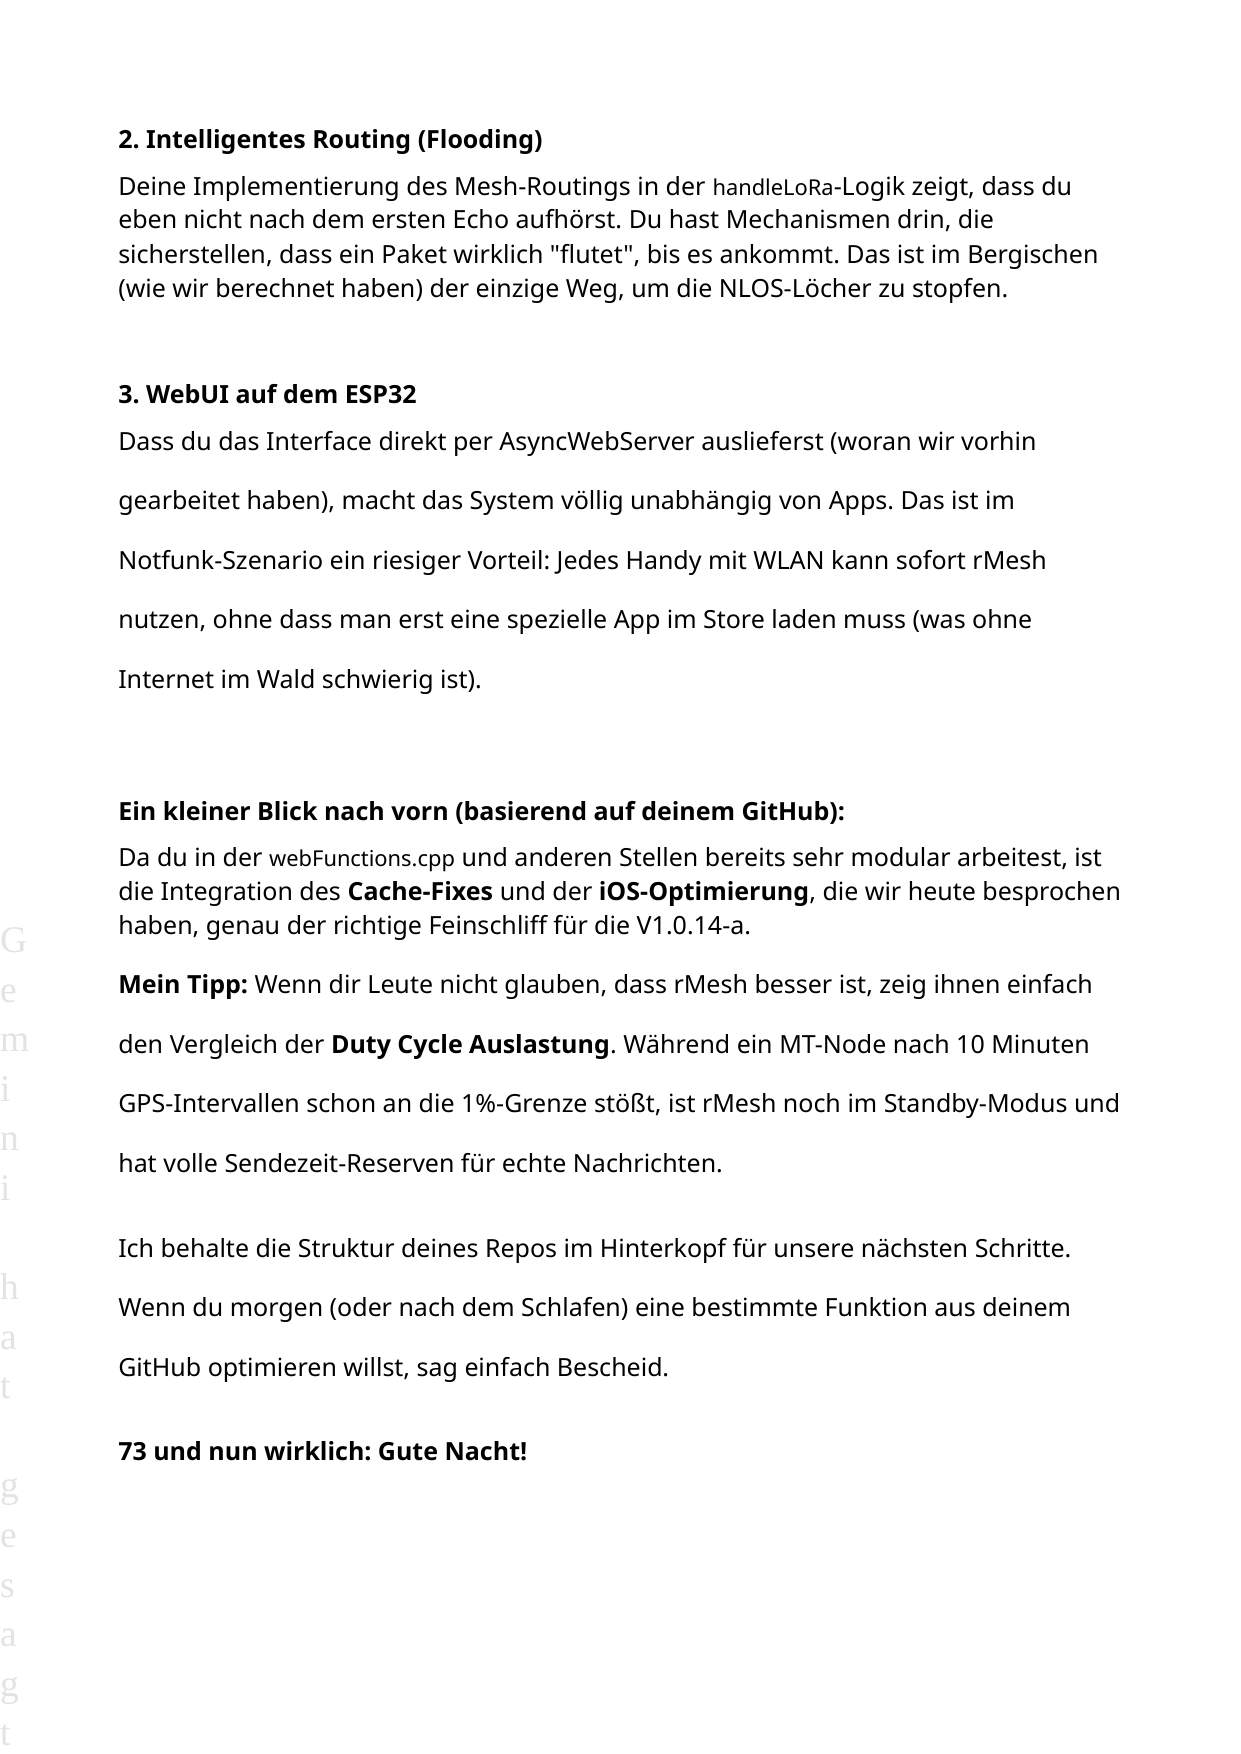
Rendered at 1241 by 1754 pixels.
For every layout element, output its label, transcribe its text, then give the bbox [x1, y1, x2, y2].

subtitle Ein kleiner Blick nach vorn (basierend auf deinem GitHub): [118, 790, 1122, 827]
text Dass du das Interface direkt per AsyncWebServer auslieferst (woran wir vorhin gearbeitet haben), macht das System völlig unabhängig von Apps. Das ist im Notfunk-Szenario ein riesiger Vorteil: Jedes Handy mit WLAN kann sofort rMesh nutzen, ohne dass man erst eine spezielle App im Store laden muss (was ohne Internet im Wald schwierig ist). [118, 423, 1122, 696]
subtitle 3. WebUI auf dem ESP32 [118, 373, 1122, 411]
text Deine Implementierung des Mesh-Routings in der handleLoRa-Logik zeigt, dass du eben nicht nach dem ersten Echo aufhörst. Du hast Mechanismen drin, die sicherstellen, dass ein Paket wirklich "flutet", bis es ankommt. Das ist im Bergischen (wie wir berechnet haben) der einzige Weg, um die NLOS-Löcher zu stopfen. [118, 168, 1122, 304]
text Da du in der webFunctions.cpp und anderen Stellen bereits sehr modular arbeitest, ist die Integration des Cache-Fixes und der iOS-Optimierung, die wir heute besprochen haben, genau der richtige Feinschliff für die V1.0.14-a. [118, 840, 1122, 942]
text Mein Tipp: Wenn dir Leute nicht glauben, dass rMesh besser ist, zeig ihnen einfach den Vergleich der Duty Cycle Auslastung. Während ein MT-Node nach 10 Minuten GPS-Intervallen schon an die 1%-Grenze stößt, ist rMesh noch im Standby-Modus und hat volle Sendezeit-Reserven für echte Nachrichten. [118, 967, 1122, 1180]
subtitle 2. Intelligentes Routing (Flooding) [118, 118, 1122, 156]
text 73 und nun wirklich: Gute Nacht! [118, 1434, 1122, 1468]
text Ich behalte die Struktur deines Repos im Hinterkopf für unsere nächsten Schritte. Wenn du morgen (oder nach dem Schlafen) eine bestimmte Funktion aus deinem GitHub optimieren willst, sag einfach Bescheid. [118, 1230, 1122, 1383]
